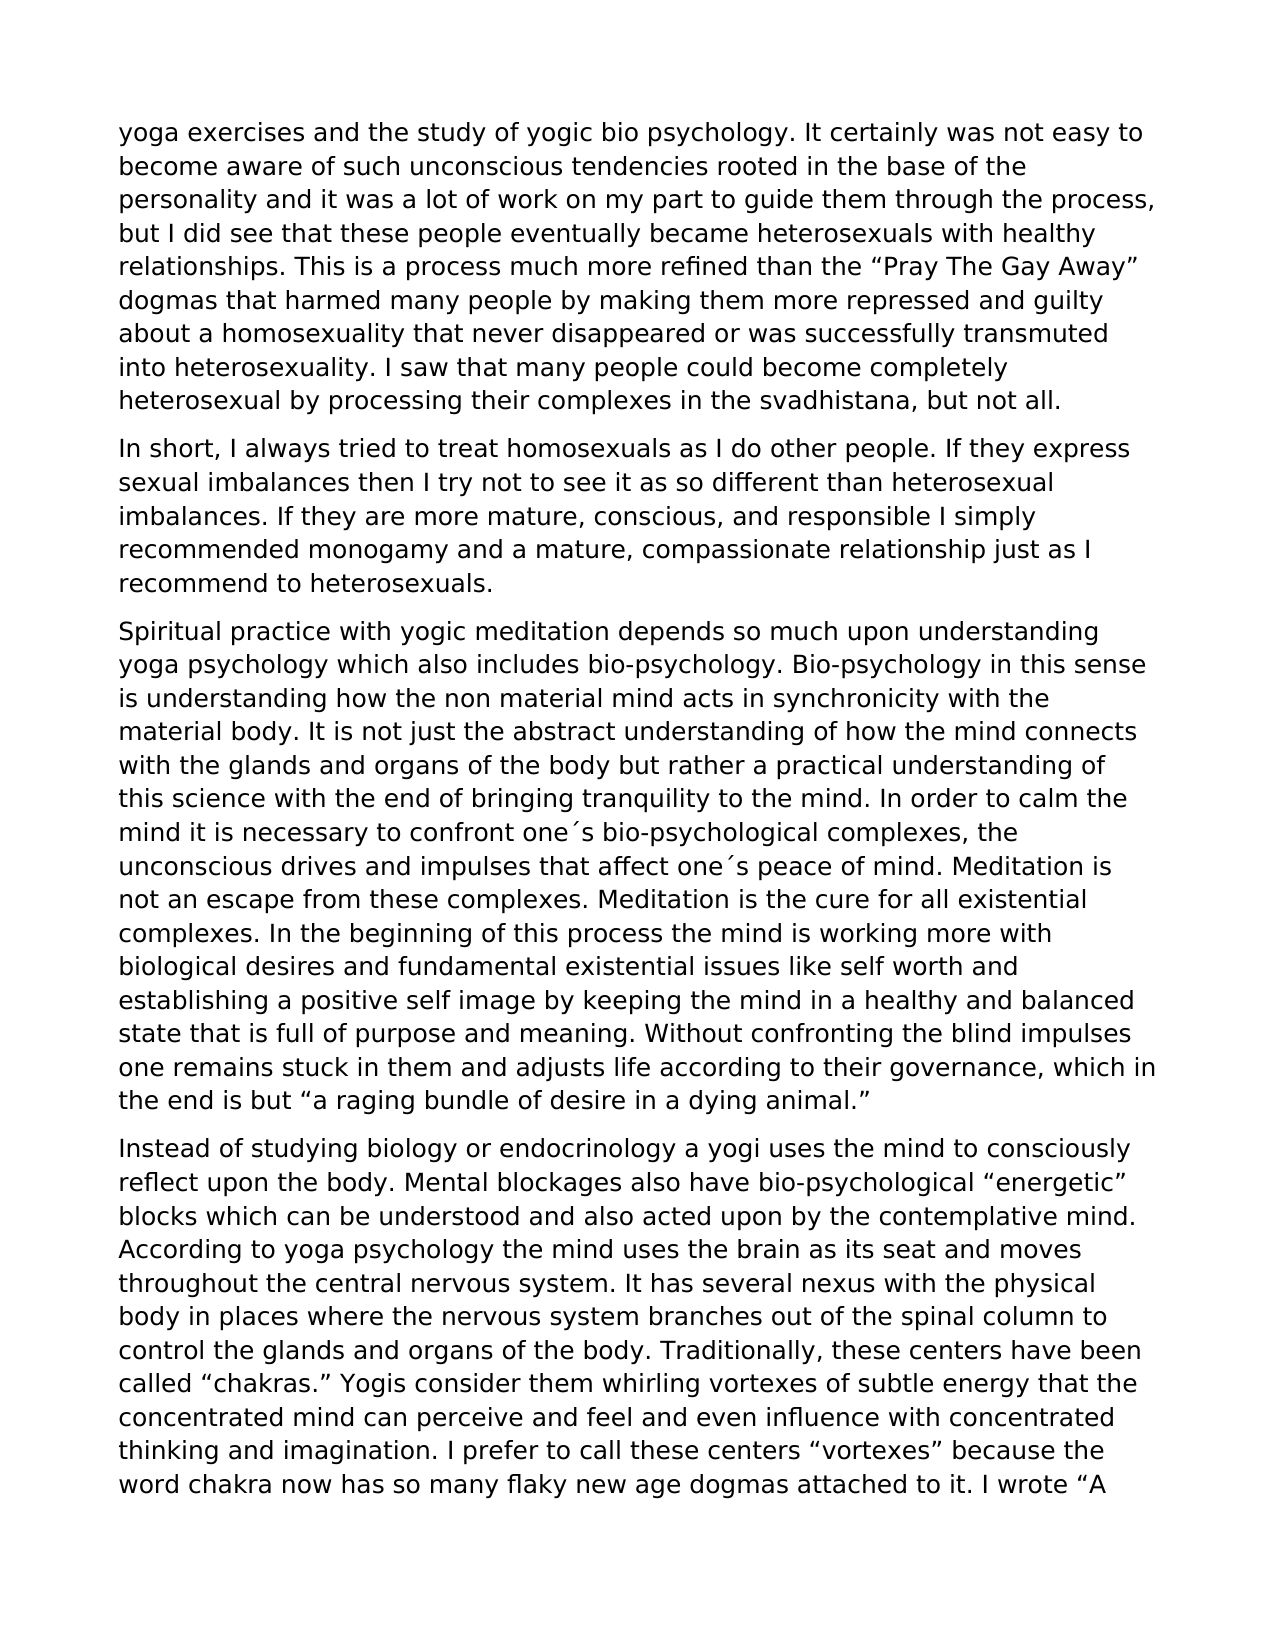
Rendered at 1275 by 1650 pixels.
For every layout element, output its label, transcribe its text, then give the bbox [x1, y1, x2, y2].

text Instead of studying biology or endocrinology a yogi uses the mind to consciously reflect upon the body. Mental blockages also have bio-psychological “energetic” blocks which can be understood and also acted upon by the contemplative mind. According to yoga psychology the mind uses the brain as its seat and moves throughout the central nervous system. It has several nexus with the physical body in places where the nervous system branches out of the spinal column to control the glands and organs of the body. Traditionally, these centers have been called “chakras.” Yogis consider them whirling vortexes of subtle energy that the concentrated mind can perceive and feel and even influence with concentrated thinking and imagination. I prefer to call these centers “vortexes” because the word chakra now has so many flaky new age dogmas attached to it. I wrote “A [118, 1134, 1157, 1499]
text In short, I always tried to treat homosexuals as I do other people. If they express sexual imbalances then I try not to see it as so different than heterosexual imbalances. If they are more mature, conscious, and responsible I simply recommended monogamy and a mature, compassionate relationship just as I recommend to heterosexuals. [118, 434, 1157, 598]
text Spiritual practice with yogic meditation depends so much upon understanding yoga psychology which also includes bio-psychology. Bio-psychology in this sense is understanding how the non material mind acts in synchronicity with the material body. It is not just the abstract understanding of how the mind connects with the glands and organs of the body but rather a practical understanding of this science with the end of bringing tranquility to the mind. In order to calm the mind it is necessary to confront one´s bio-psychological complexes, the unconscious drives and impulses that affect one´s peace of mind. Meditation is not an escape from these complexes. Meditation is the cure for all existential complexes. In the beginning of this process the mind is working more with biological desires and fundamental existential issues like self worth and establishing a positive self image by keeping the mind in a healthy and balanced state that is full of purpose and meaning. Without confronting the blind impulses one remains stuck in them and adjusts life according to their governance, which in the end is but “a raging bundle of desire in a dying animal.” [118, 617, 1157, 1116]
text yoga exercises and the study of yogic bio psychology. It certainly was not easy to become aware of such unconscious tendencies rooted in the base of the personality and it was a lot of work on my part to guide them through the process, but I did see that these people eventually became heterosexuals with healthy relationships. This is a process much more refined than the “Pray The Gay Away” dogmas that harmed many people by making them more repressed and guilty about a homosexuality that never disappeared or was successfully transmuted into heterosexuality. I saw that many people could become completely heterosexual by processing their complexes in the svadhistana, but not all. [118, 118, 1157, 416]
